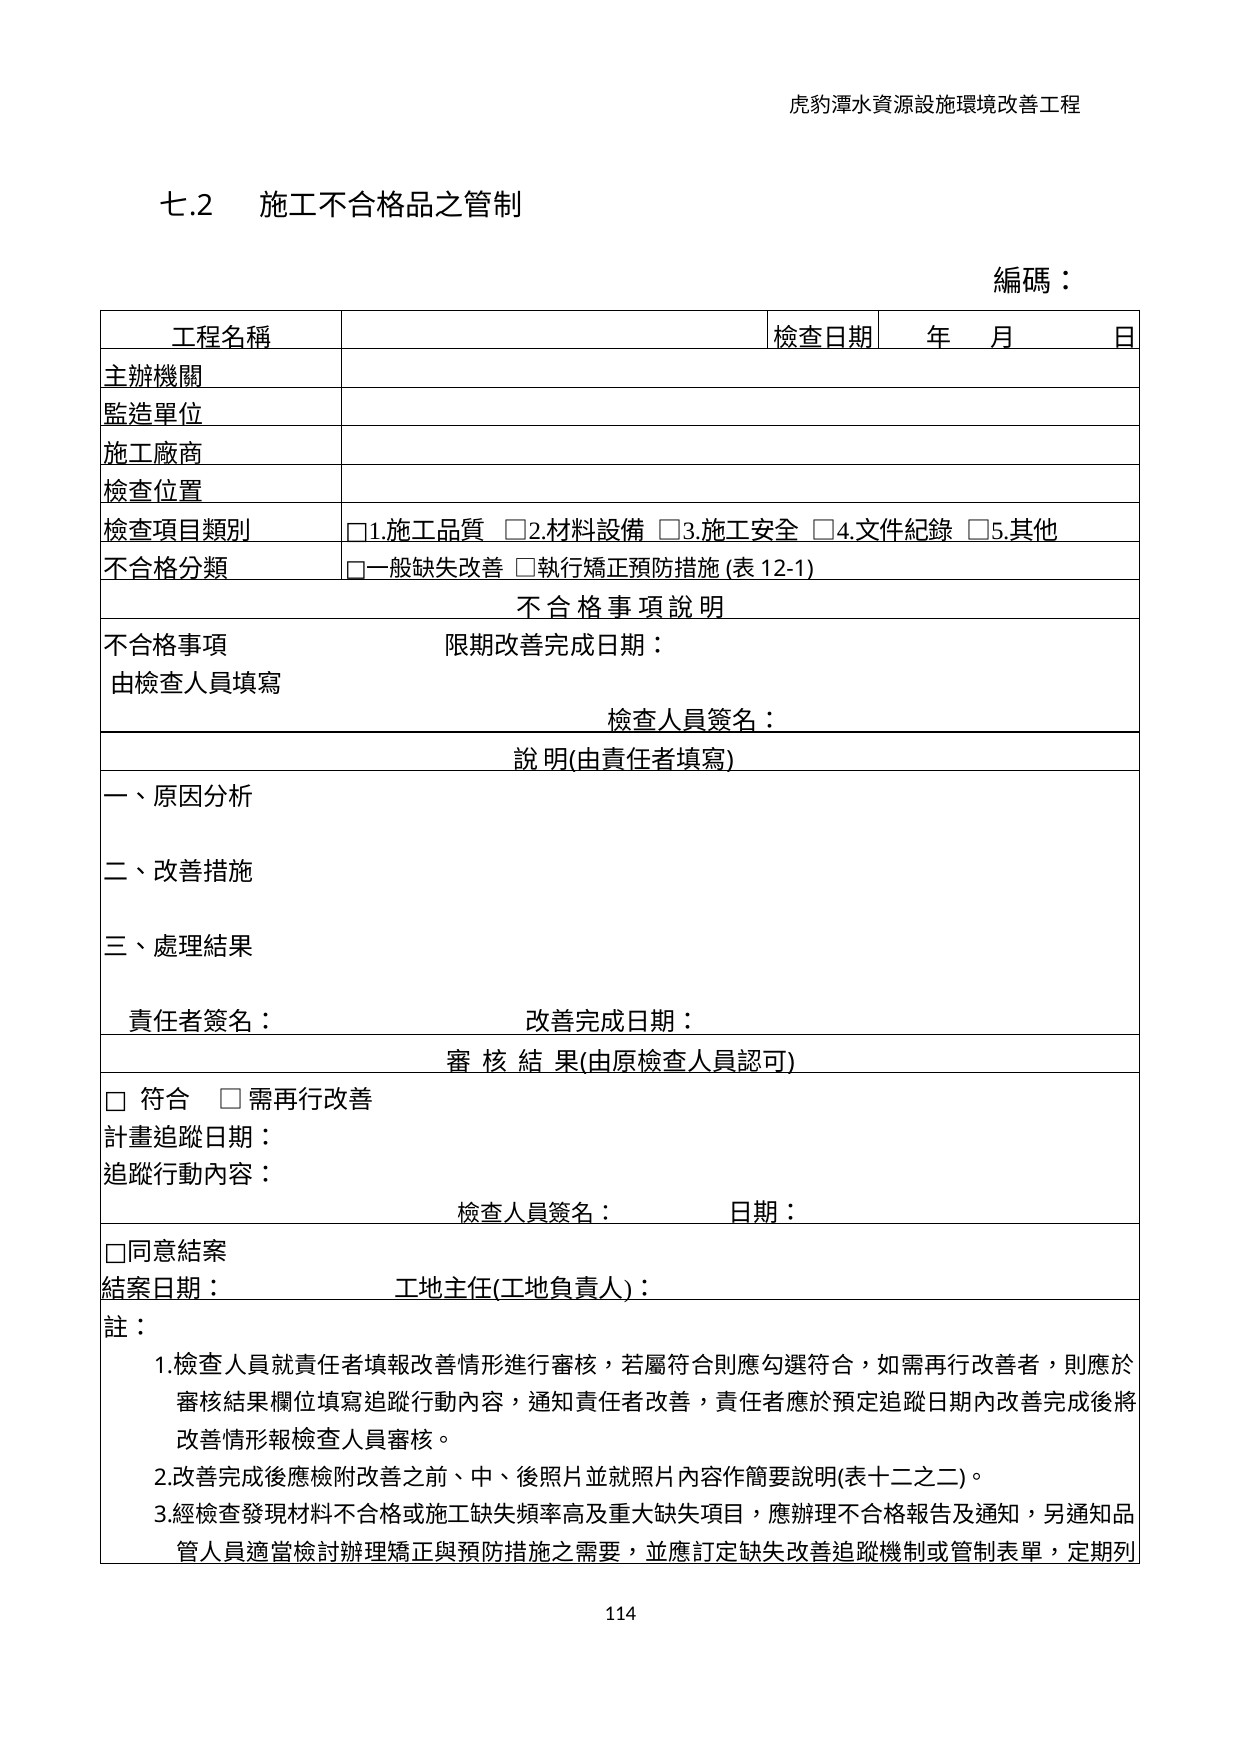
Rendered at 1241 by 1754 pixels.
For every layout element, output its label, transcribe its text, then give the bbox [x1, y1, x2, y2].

table_cell □一般缺失改善 □執行矯正預防措施 (表12-1) [342, 542, 1139, 579]
table_cell 註： 1.檢查人員就責任者填報改善情形進行審核，若屬符合則應勾選符合，如需再行改善者，則應於審核結果欄位填寫追蹤行動內容，通知責任者改善，責任者應於預定追蹤日期內改善完成後將改善情形報檢查人員審核。 2.改善完成後應檢附改善之前、中、後照片並就照片內容作簡要說明(表十二之二)。 3.經檢查發現材料不合格或施工缺失頻率高及重大缺失項目，應辦理不合格報告及通知，另通知品管人員適當檢討辦理矯正與預防措施之需要，並應訂定缺失改善追蹤機制或管制表單，定期列 [101, 1300, 1139, 1563]
subtitle 施工不合格品之管制 [159, 159, 1081, 234]
table_cell 說 明(由責任者填寫) [101, 733, 1139, 770]
table_cell [342, 465, 1139, 502]
table_cell 監造單位 [101, 388, 341, 425]
table_cell □ 符合 □ 需再行改善 計畫追蹤日期： 追蹤行動內容： 檢查人員簽名： 日期： [101, 1073, 1139, 1223]
table_cell 主辦機關 [101, 349, 341, 387]
table_header 年 [879, 311, 954, 348]
table_cell [342, 349, 1139, 387]
list 編碼： [159, 234, 1081, 309]
table_cell □同意結案 結案日期： 工地主任(工地負責人)： [101, 1224, 1139, 1299]
table_cell 不合格事項 限期改善完成日期： 由檢查人員填寫 檢查人員簽名： [101, 619, 1139, 731]
table_cell [342, 426, 1139, 464]
table_cell 不 合 格 事 項 說 明 [101, 580, 1139, 618]
table_header 月 [955, 311, 1018, 348]
table_cell 施工廠商 [101, 426, 341, 464]
table_cell 審 核 結 果(由原檢查人員認可) [101, 1035, 1139, 1072]
table_cell [342, 388, 1139, 425]
table_cell 檢查項目類別 [101, 503, 341, 541]
table_header [342, 311, 767, 348]
table_header 工程名稱 [101, 311, 341, 348]
table_cell 一、原因分析 二、改善措施 三、處理結果 責任者簽名： 改善完成日期： [101, 771, 1139, 1033]
table_header 日 [1018, 311, 1139, 348]
table_cell 檢查位置 [101, 465, 341, 502]
table_header 檢查日期 [768, 311, 878, 348]
table_cell 不合格分類 [101, 542, 341, 579]
table_cell □1.施工品質 □2.材料設備 □3.施工安全 □4.文件紀錄 □5.其他 [342, 503, 1139, 541]
